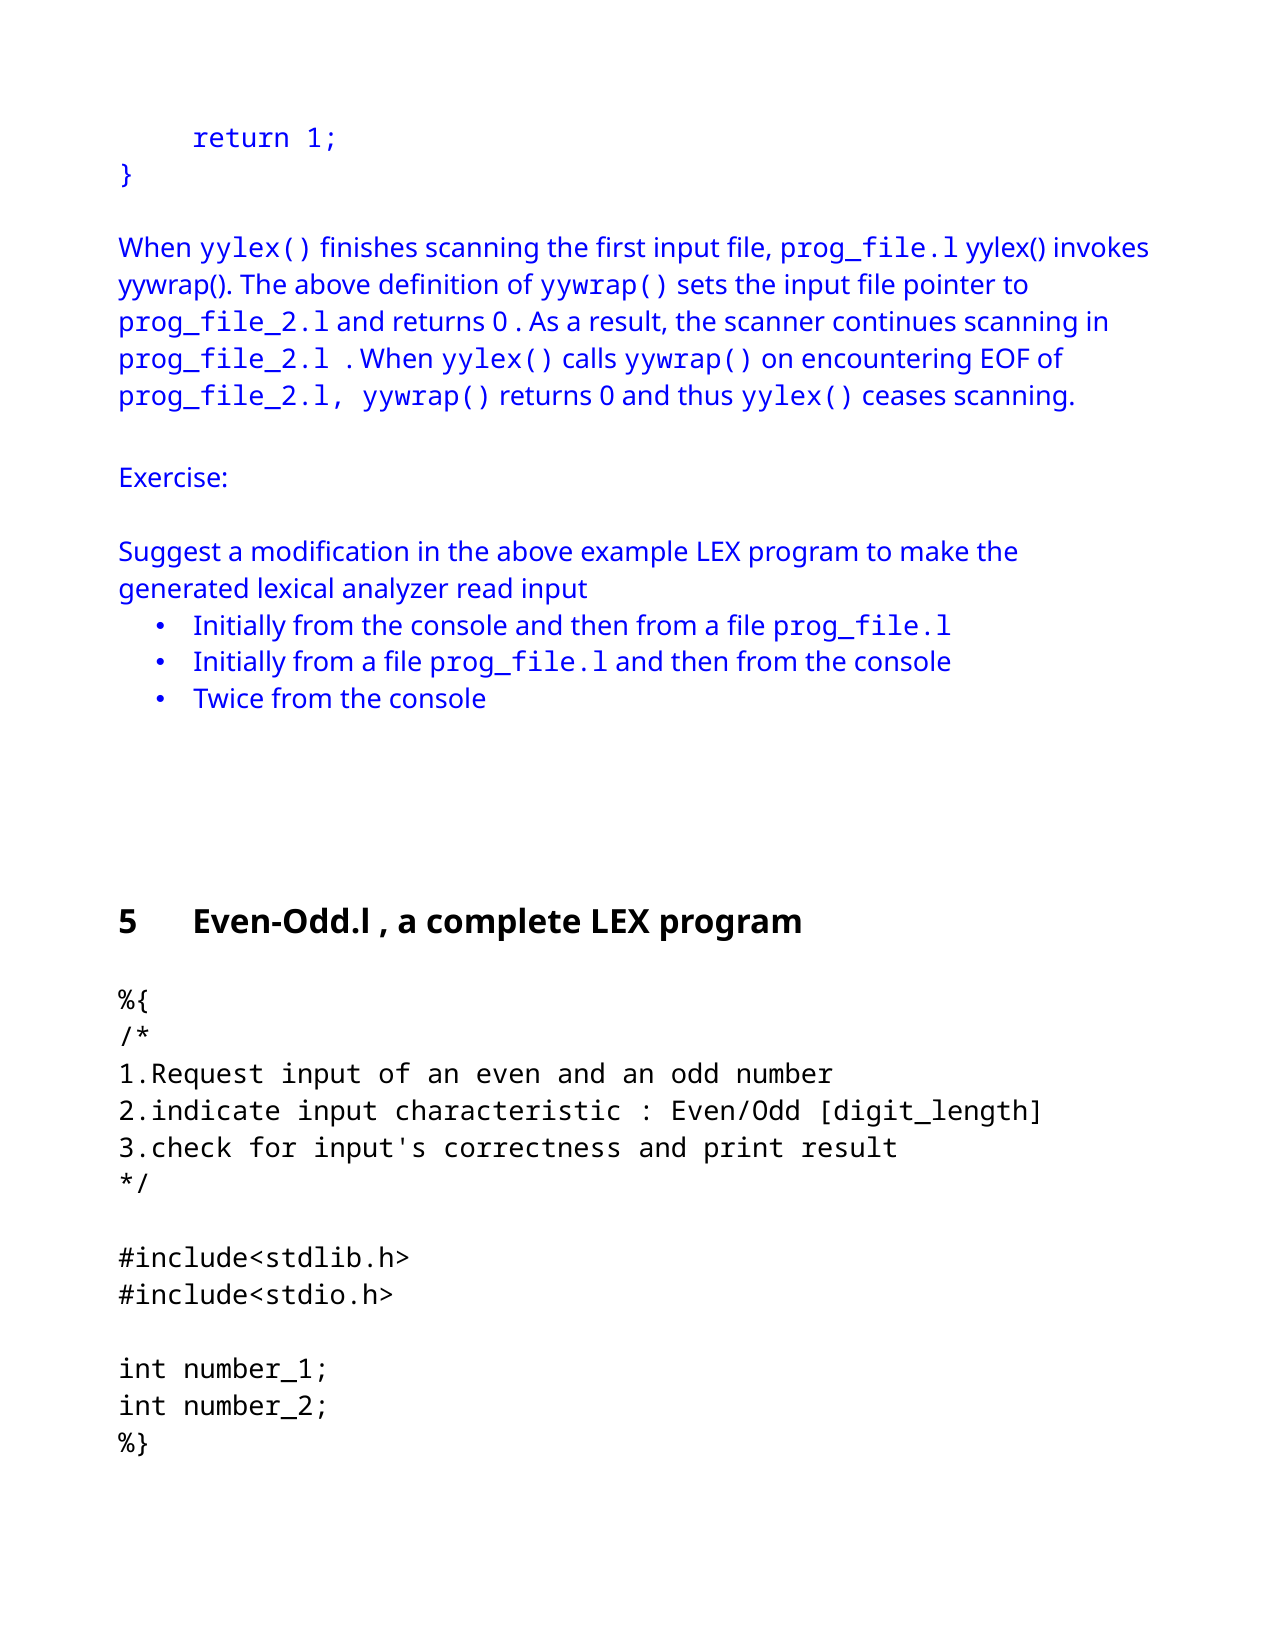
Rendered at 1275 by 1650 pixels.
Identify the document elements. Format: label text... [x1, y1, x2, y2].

list Twice from the console [156, 680, 1157, 717]
text /* [118, 1017, 1157, 1054]
list Initially from the console and then from a file prog_file.l [156, 606, 1157, 643]
text 5 Even-Odd.l , a complete LEX program [118, 898, 1157, 944]
text #include<stdio.h> [118, 1276, 1157, 1312]
text %} [118, 1423, 1157, 1460]
text int number_2; [118, 1386, 1157, 1423]
text When yylex() finishes scanning the first input file, prog_file.l yylex() invokes yywrap(). The above definition of yywrap() sets the input file pointer to prog_file_2.l and returns 0 . As a result, the scanner continues scanning in prog_file_2.l . When yylex() calls yywrap() on encountering EOF of prog_file_2.l, yywrap() returns 0 and thus yylex() ceases scanning. [118, 229, 1157, 413]
text 2.indicate input characteristic : Even/Odd [digit_length] [118, 1091, 1157, 1128]
text int number_1; [118, 1349, 1157, 1386]
text return 1; [118, 118, 1157, 155]
text } [118, 155, 1157, 192]
text 1.Request input of an even and an odd number [118, 1054, 1157, 1091]
text 3.check for input's correctness and print result [118, 1128, 1157, 1165]
list Initially from a file prog_file.l and then from the console [156, 643, 1157, 680]
text Suggest a modification in the above example LEX program to make the generated lexical analyzer read input [118, 532, 1157, 606]
text */ [118, 1165, 1157, 1202]
text %{ [118, 981, 1157, 1017]
text Exercise: [118, 458, 1157, 495]
text #include<stdlib.h> [118, 1239, 1157, 1276]
